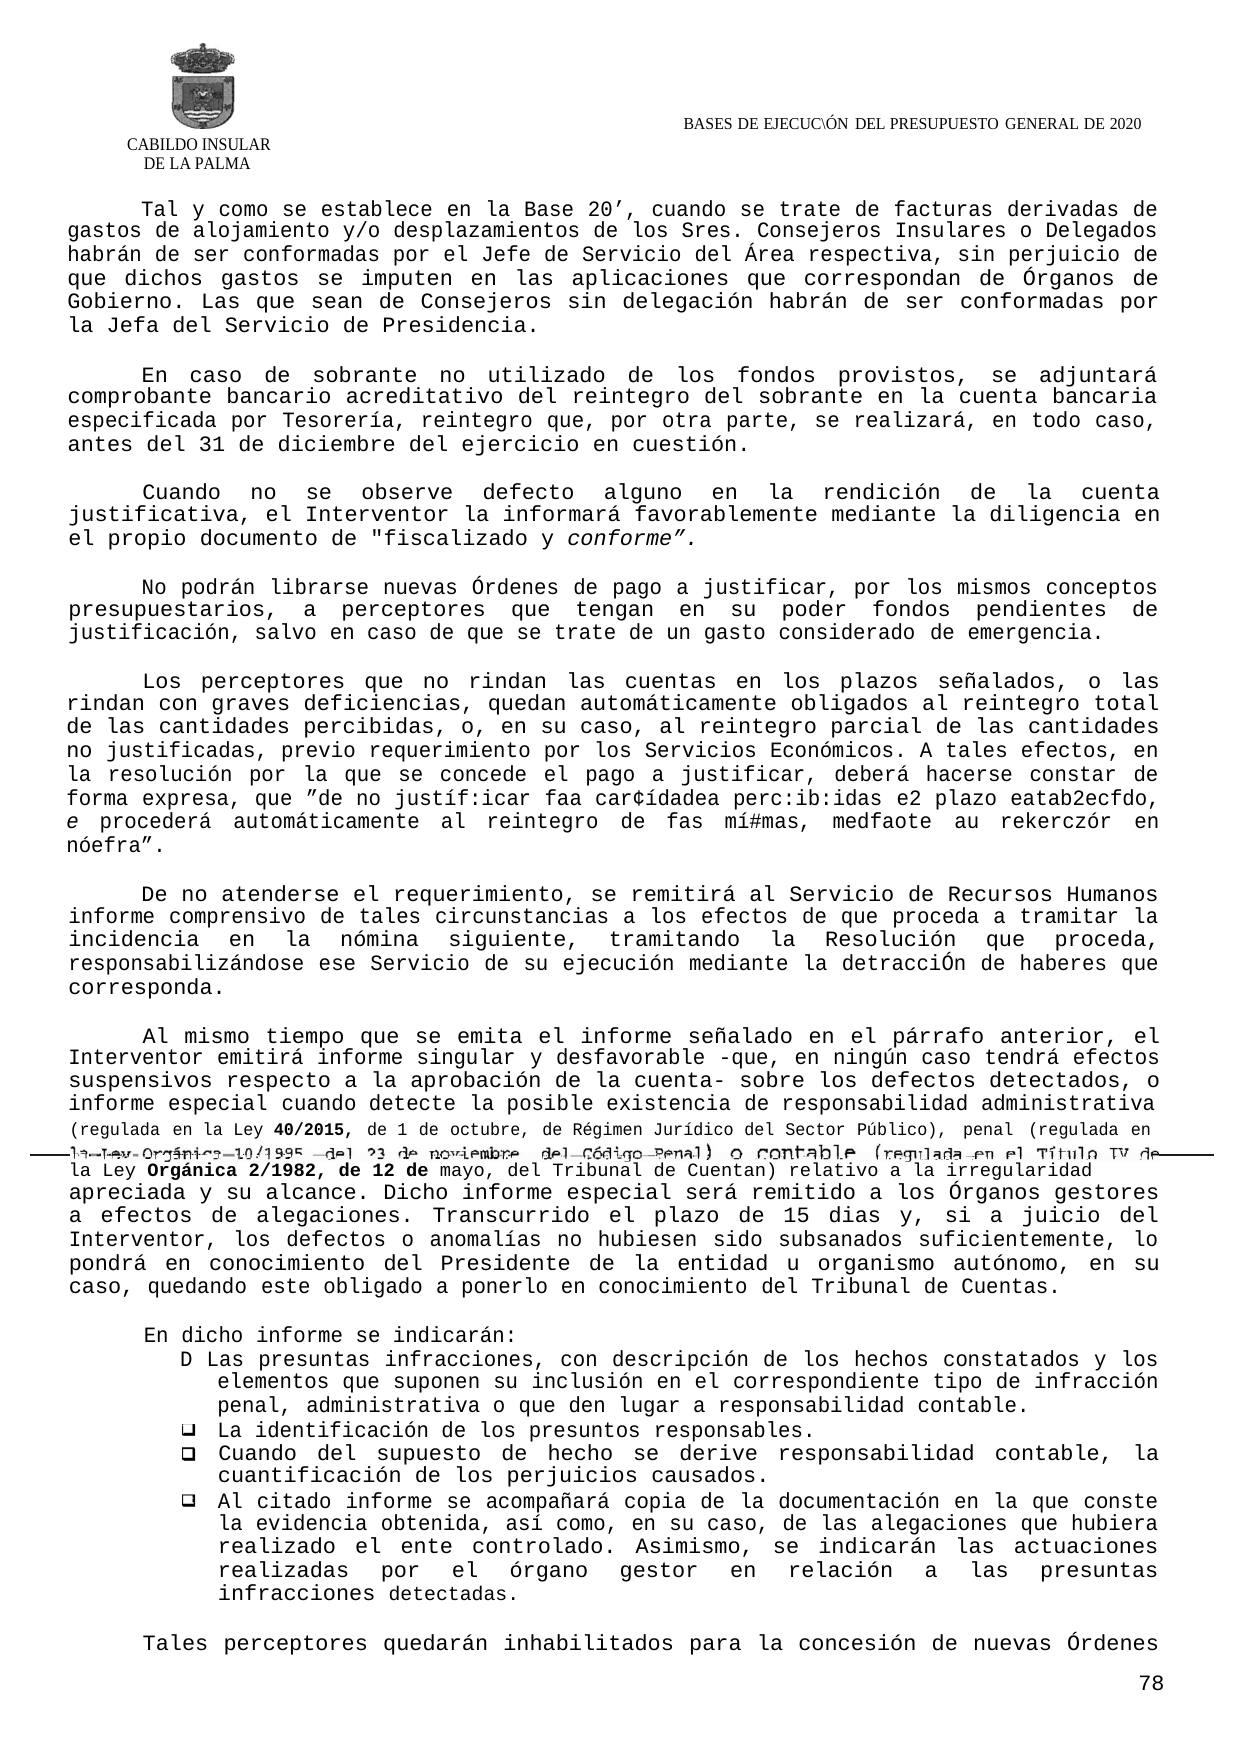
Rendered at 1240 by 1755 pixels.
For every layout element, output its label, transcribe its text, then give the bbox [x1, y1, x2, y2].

picture [182, 1447, 196, 1461]
text Cuando no se observe defecto alguno en la rendición de la cuenta justificativa, el Interventor la informará favorablemente mediante la diligencia en el propio documento de "fiscalizado y conforme”. [68, 481, 1160, 552]
picture [182, 1424, 196, 1436]
text Cuando del supuesto de hecho se derive responsabilidad contable, la cuantificación de los perjuicios causados. [218, 1442, 1159, 1489]
text De no atenderse el requerimiento, se remitirá al Servicio de Recursos Humanos informe comprensivo de tales circunstancias a los efectos de que proceda a tramitar la incidencia en la nómina siguiente, tramitando la Resolución que proceda, responsabilizándose ese Servicio de su ejecución mediante la detracciÓn de haberes que corresponda. [68, 882, 1159, 1001]
picture [182, 1494, 196, 1507]
text la Ley Orgánica 2/1982, de 12 de mayo, del Tribunal de Cuentan) relativo a la irregularidad apreciada y su alcance. Dicho informe especial será remitido a los Órganos gestores a efectos de alegaciones. Transcurrido el plazo de 15 dias y, si a juicio del Interventor, los defectos o anomalías no hubiesen sido subsanados suficientemente, lo pondrá en conocimiento del Presidente de la entidad u organismo autónomo, en su caso, quedando este obligado a ponerlo en conocimiento del Tribunal de Cuentas. [68, 1156, 1159, 1300]
text Tal y como se establece en la Base 20’, cuando se trate de facturas derivadas de gastos de alojamiento y/o desplazamientos de los Sres. Consejeros Insulares o Delegados habrán de ser conformadas por el Jefe de Servicio del Área respectiva, sin perjuicio de que dichos gastos se imputen en las aplicaciones que correspondan de Órganos de Gobierno. Las que sean de Consejeros sin delegación habrán de ser conformadas por la Jefa del Servicio de Presidencia. [67, 197, 1159, 339]
picture [170, 43, 235, 129]
text (regulada en la Ley 40/2015, de 1 de octubre, de Régimen Jurídico del Sector Público), penal (regulada en [69, 1120, 1237, 1140]
text La identificación de los presuntos responsables. [217, 1419, 1237, 1442]
text Los perceptores que no rindan las cuentas en los plazos señalados, o las rindan con graves deficiencias, quedan automáticamente obligados al reintegro total de las cantidades percibidas, o, en su caso, al reintegro parcial de las cantidades no justificadas, previo requerimiento por los Servicios Económicos. A tales efectos, en la resolución por la que se concede el pago a justificar, deberá hacerse constar de forma expresa, que ”de no justíf:icar faa car¢ídadea perc:ib:idas e2 plazo eatab2ecfdo, e procederá automáticamente al reintegro de fas mí#mas, medfaote au rekerczór en nóefra”. [66, 670, 1159, 859]
text Al mismo tiempo que se emita el informe señalado en el párrafo anterior, el Interventor emitirá informe singular y desfavorable -que, en ningún caso tendrá efectos suspensivos respecto a la aprobación de la cuenta- sobre los defectos detectados, o informe especial cuando detecte la posible existencia de responsabilidad administrativa [68, 1025, 1160, 1117]
text Al citado informe se acompañará copia de la documentación en la que conste la evidencia obtenida, así como, en su caso, de las alegaciones que hubiera realizado el ente controlado. Asimismo, se indicarán las actuaciones realizadas por el órgano gestor en relación a las presuntas infracciones detectadas. [218, 1489, 1159, 1607]
text No podrán librarse nuevas Órdenes de pago a justificar, por los mismos conceptos presupuestarios, a perceptores que tengan en su poder fondos pendientes de justificación, salvo en caso de que se trate de un gasto considerado de emergencia. [68, 575, 1159, 646]
picture [70, 1143, 1159, 1162]
text D Las presuntas infracciones, con descripción de los hechos constatados y los elementos que suponen su inclusión en el correspondiente tipo de infracción penal, administrativa o que den lugar a responsabilidad contable. [180, 1348, 1159, 1419]
text Tales perceptores quedarán inhabilitados para la concesión de nuevas Órdenes [69, 1631, 1159, 1655]
text En dicho informe se indicarán: [143, 1323, 1237, 1348]
text En caso de sobrante no utilizado de los fondos provistos, se adjuntará comprobante bancario acreditativo del reintegro del sobrante en la cuenta bancaria especificada por Tesorería, reintegro que, por otra parte, se realizará, en todo caso, antes del 31 de diciembre del ejercicio en cuestión. [67, 363, 1158, 458]
